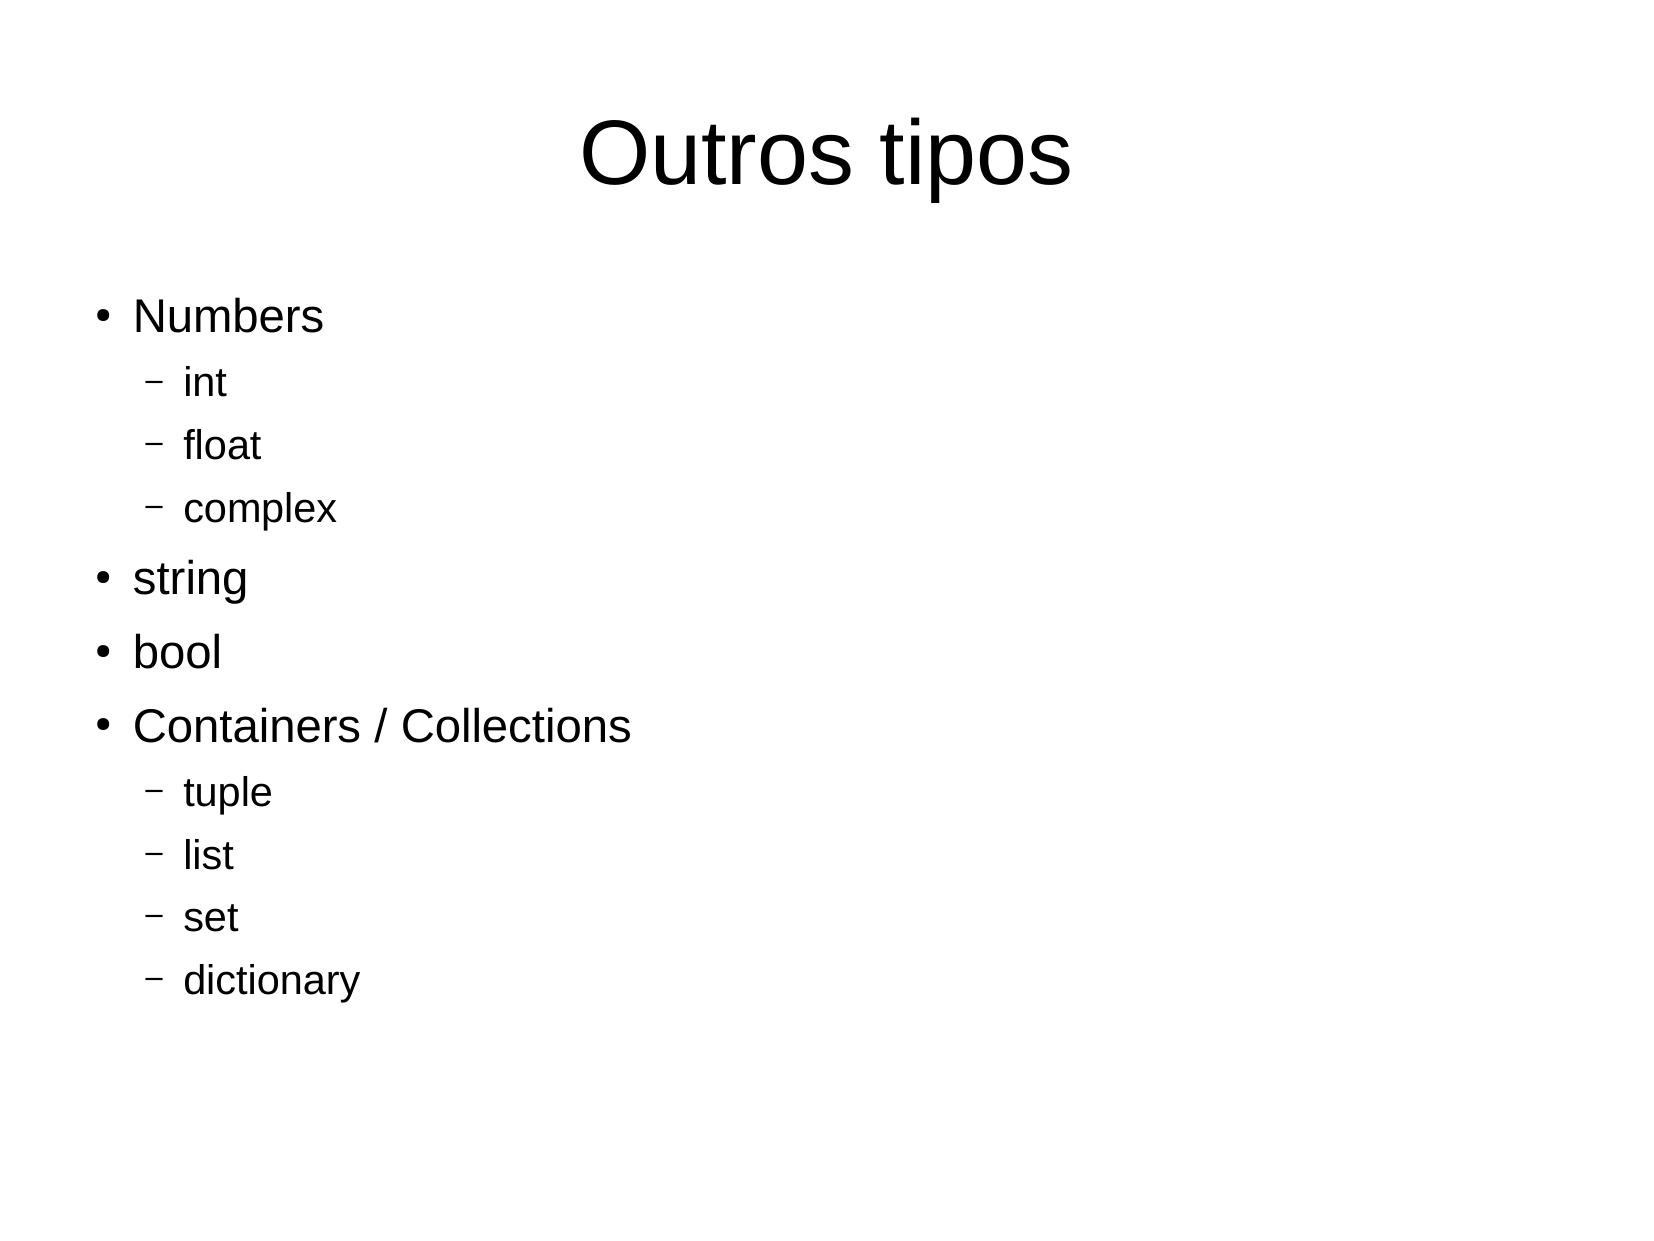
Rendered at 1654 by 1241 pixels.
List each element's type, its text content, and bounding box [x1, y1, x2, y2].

list Numbers int float complex string bool Containers / Collections tuple list set dictionary [82, 290, 1571, 1010]
title Outros tipos [82, 49, 1571, 257]
